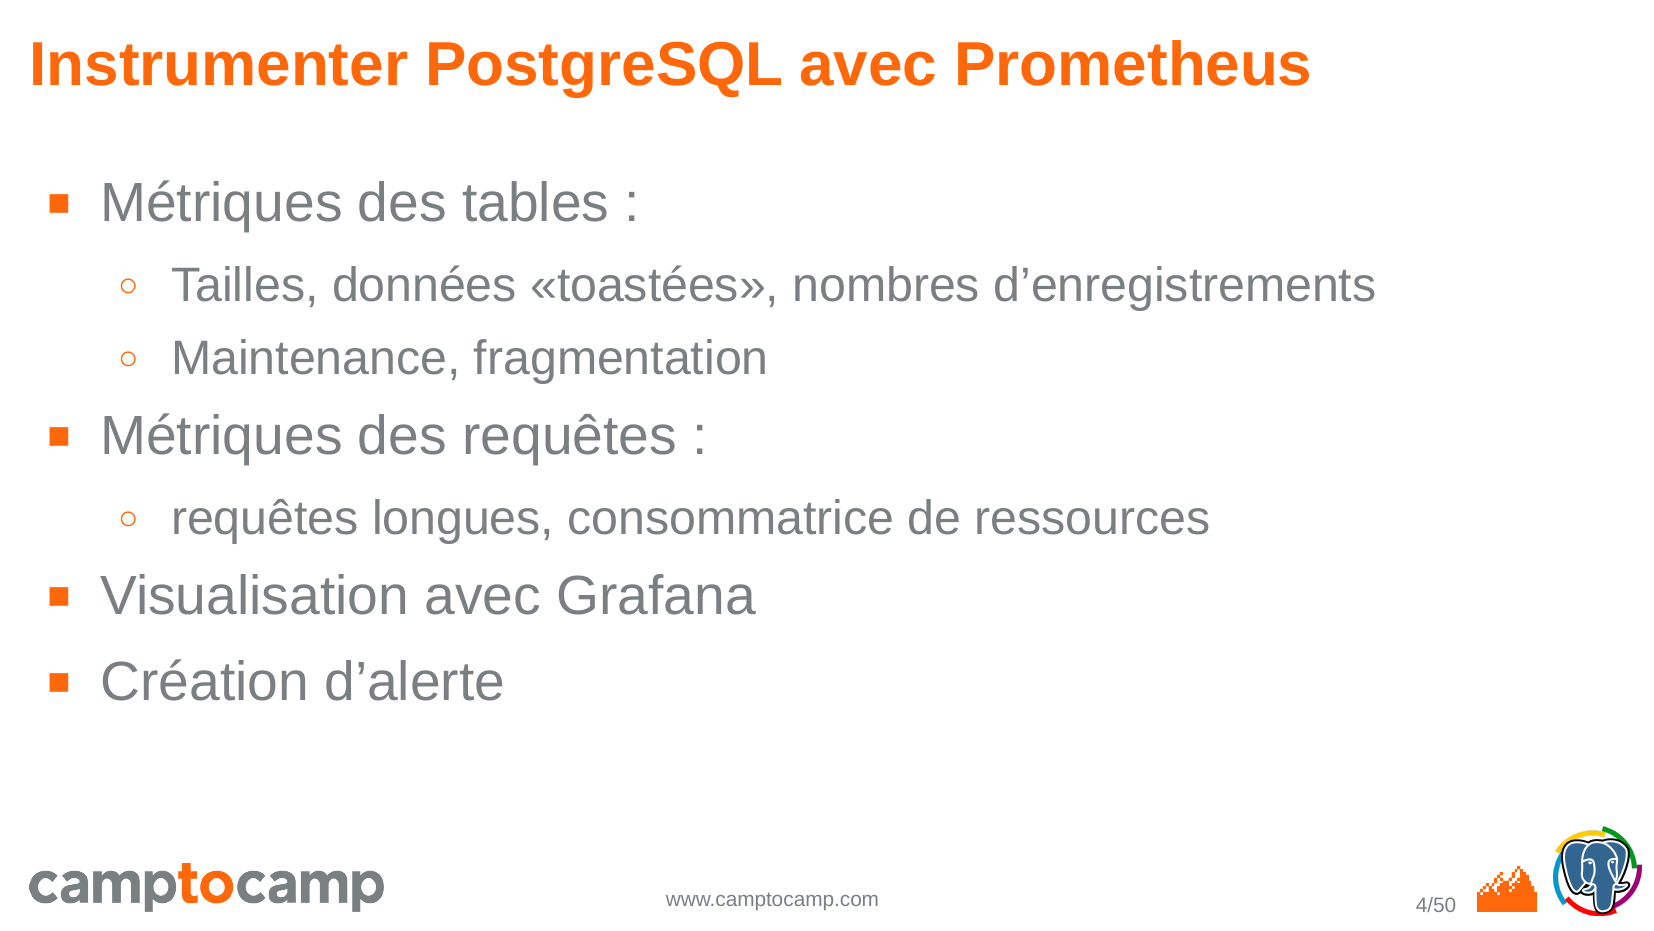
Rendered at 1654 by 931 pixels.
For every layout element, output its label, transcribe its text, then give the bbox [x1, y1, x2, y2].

picture [1553, 826, 1642, 916]
picture [1477, 866, 1537, 912]
picture [29, 863, 384, 912]
list Métriques des tables : Tailles, données «toastées», nombres d’enregistrements Maintenance, fragmentation Métriques des requêtes : requêtes longues, consommatrice de ressources Visualisation avec Grafana Création d’alerte [29, 171, 1625, 827]
title Instrumenter PostgreSQL avec Prometheus [29, 29, 1625, 169]
